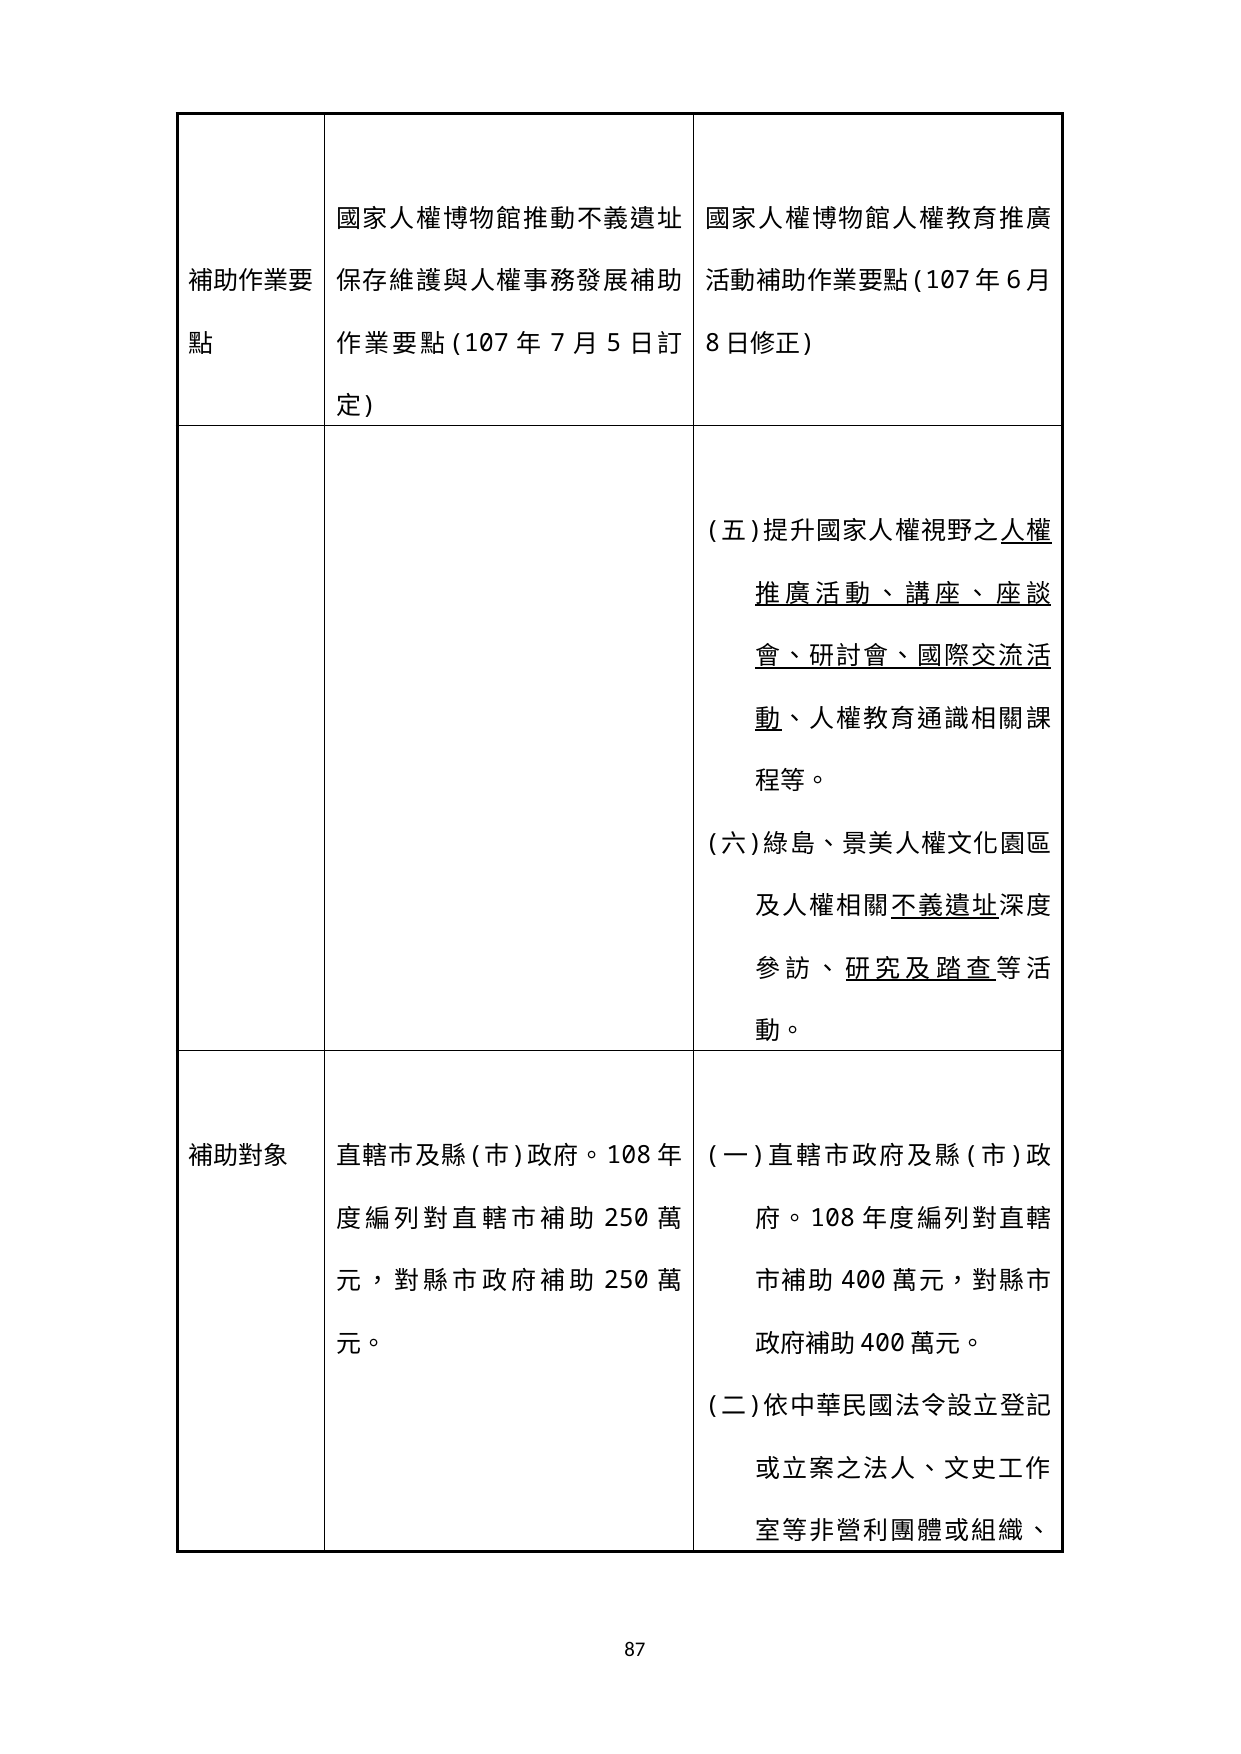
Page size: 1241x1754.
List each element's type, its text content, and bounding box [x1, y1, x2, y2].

table_cell [179, 426, 324, 1050]
table_cell 直轄巿及縣(巿)政府。108年度編列對直轄市補助250萬元，對縣市政府補助250萬元。 [325, 1051, 693, 1550]
table_cell 補助對象 [179, 1051, 324, 1550]
table_cell (五)提升國家人權視野之人權推廣活動、講座、座談會、研討會、國際交流活動、人權教育通識相關課程等。 (六)綠島、景美人權文化園區及人權相關不義遺址深度參訪、研究及踏查等活動。 [694, 426, 1061, 1050]
table_header 國家人權博物館人權教育推廣活動補助作業要點(107年6月8日修正) [694, 115, 1061, 425]
table_cell (一)直轄市政府及縣(市)政府。108年度編列對直轄市補助400萬元，對縣市政府補助400萬元。 (二)依中華民國法令設立登記或立案之法人、文史工作室等非營利團體或組織、 [694, 1051, 1061, 1550]
table_cell [325, 426, 693, 1050]
table_header 國家人權博物館推動不義遺址保存維護與人權事務發展補助作業要點(107年7月5日訂定) [325, 115, 693, 425]
table_header 補助作業要點 [179, 115, 324, 425]
